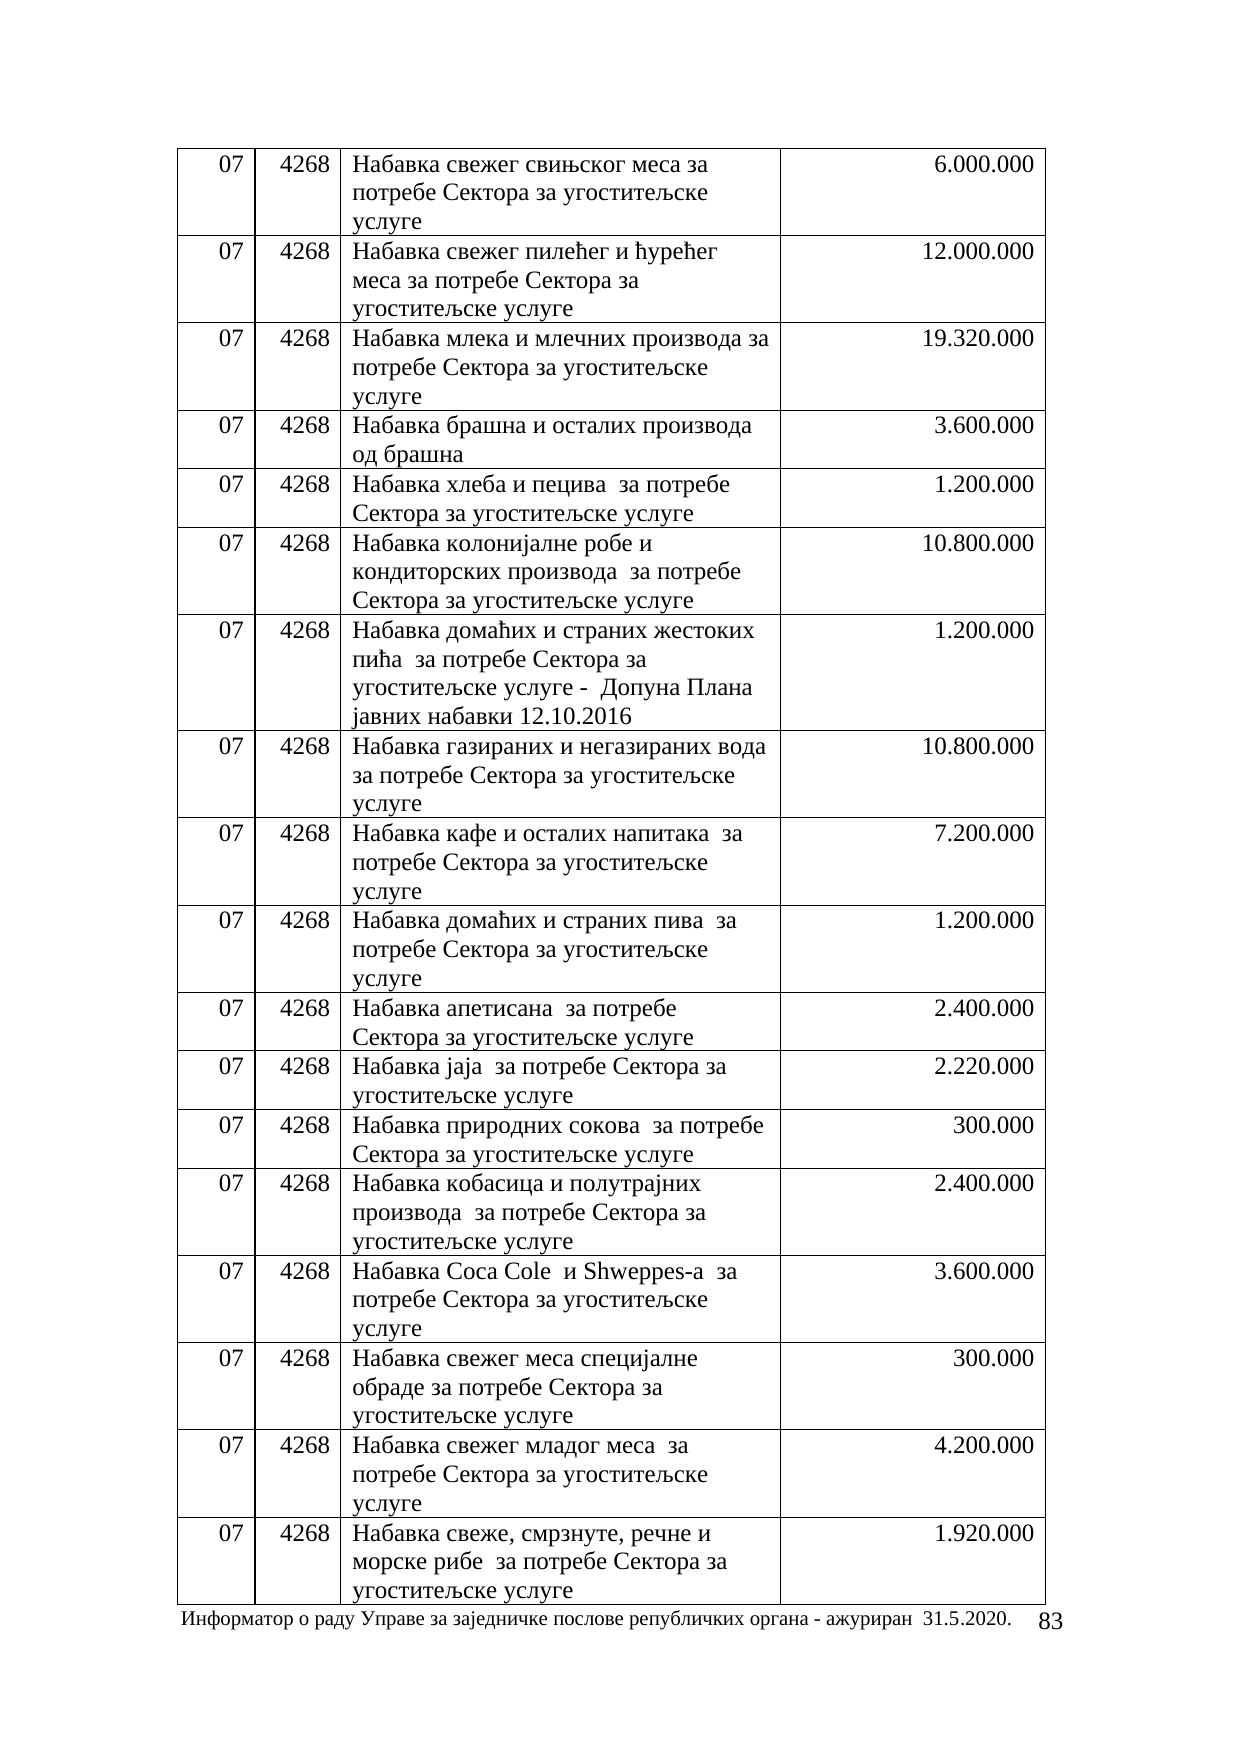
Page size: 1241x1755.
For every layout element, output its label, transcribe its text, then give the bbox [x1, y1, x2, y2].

table_cell Набавка свеже, смрзнуте, речне и морске рибе за потребе Сектора за угоститељске услуге [341, 1518, 780, 1604]
table_cell Набавка домаћих и страних пива за потребе Сектора за угоститељске услуге [341, 906, 780, 992]
table_cell Набавка колонијалне робе и кондиторских производа за потребе Сектора за угоститељске услуге [341, 528, 780, 614]
table_cell 4268 [256, 615, 340, 730]
table_cell Набавка домаћих и страних жестоких пића за потребе Сектора за угоститељске услуге - Допуна Плана јавних набавки 12.10.2016 [341, 615, 780, 730]
table_cell 4268 [256, 1518, 340, 1604]
table_cell 4268 [256, 1430, 340, 1517]
table_cell Набавка свежег свињског меса за потребе Сектора за угоститељске услуге [341, 149, 780, 235]
table_cell 07 [178, 615, 254, 730]
table_cell 07 [178, 469, 254, 527]
table_cell 4268 [256, 528, 340, 614]
table_cell 3.600.000 [781, 1256, 1045, 1342]
table_cell 4268 [256, 323, 340, 409]
table_cell 2.400.000 [781, 993, 1045, 1050]
table_cell Набавка Coca Cole и Shweppes-a за потребе Сектора за угоститељске услуге [341, 1256, 780, 1342]
table_cell 07 [178, 323, 254, 409]
table_cell 07 [178, 411, 254, 468]
table_cell 07 [178, 528, 254, 614]
table_cell 4268 [256, 469, 340, 527]
table_cell 4268 [256, 731, 340, 817]
table_cell 4268 [256, 1256, 340, 1342]
table_cell 3.600.000 [781, 411, 1045, 468]
table_cell 07 [178, 731, 254, 817]
table_cell 7.200.000 [781, 818, 1045, 904]
table_cell 4268 [256, 149, 340, 235]
table_cell 1.200.000 [781, 906, 1045, 992]
table_cell 4268 [256, 1343, 340, 1429]
table_cell Набавка брашна и осталих производа од брашна [341, 411, 780, 468]
table_cell 07 [178, 1343, 254, 1429]
table_cell 07 [178, 1051, 254, 1109]
table_cell Набавка свежег меса специјалне обраде за потребе Сектора за угоститељске услуге [341, 1343, 780, 1429]
table_cell 07 [178, 993, 254, 1050]
table_cell Набавка газираних и негазираних вода за потребе Сектора за угоститељске услуге [341, 731, 780, 817]
table_cell 07 [178, 906, 254, 992]
table_cell 4268 [256, 906, 340, 992]
table_cell 4268 [256, 1051, 340, 1109]
table_cell 6.000.000 [781, 149, 1045, 235]
table_cell 07 [178, 1518, 254, 1604]
table_cell Набавка свежег пилећег и ћурећег меса за потребе Сектора за угоститељске услуге [341, 236, 780, 322]
table_cell 07 [178, 236, 254, 322]
table_cell 1.200.000 [781, 615, 1045, 730]
table_cell 07 [178, 818, 254, 904]
table_cell 10.800.000 [781, 528, 1045, 614]
table_cell 4268 [256, 236, 340, 322]
table_cell Набавка хлеба и пецива за потребе Сектора за угоститељске услуге [341, 469, 780, 527]
table_cell 4268 [256, 993, 340, 1050]
table_cell 2.220.000 [781, 1051, 1045, 1109]
table_cell 4268 [256, 411, 340, 468]
table_cell 300.000 [781, 1110, 1045, 1167]
table_cell 07 [178, 1430, 254, 1517]
table_cell Набавка свежег младог меса за потребе Сектора за угоститељске услуге [341, 1430, 780, 1517]
table_cell 19.320.000 [781, 323, 1045, 409]
table_cell Набавка кафе и осталих напитака за потребе Сектора за угоститељске услуге [341, 818, 780, 904]
table_cell 4268 [256, 1110, 340, 1167]
table_cell 07 [178, 149, 254, 235]
table_cell 12.000.000 [781, 236, 1045, 322]
table_cell 4268 [256, 818, 340, 904]
table_cell 4268 [256, 1169, 340, 1255]
table_cell 07 [178, 1256, 254, 1342]
table_cell 07 [178, 1169, 254, 1255]
table_cell Набавка кобасица и полутрајних производа за потребе Сектора за угоститељске услуге [341, 1169, 780, 1255]
table_cell 2.400.000 [781, 1169, 1045, 1255]
table_cell Набавка млека и млечних производа за потребе Сектора за угоститељске услуге [341, 323, 780, 409]
table_cell Набавка природних сокова за потребе Сектора за угоститељске услуге [341, 1110, 780, 1167]
table_cell Набавка јаја за потребе Сектора за угоститељске услуге [341, 1051, 780, 1109]
table_cell 300.000 [781, 1343, 1045, 1429]
table_cell 1.200.000 [781, 469, 1045, 527]
table_cell 07 [178, 1110, 254, 1167]
table_cell 4.200.000 [781, 1430, 1045, 1517]
table_cell Набавка апетисана за потребе Сектора за угоститељске услуге [341, 993, 780, 1050]
table_cell 1.920.000 [781, 1518, 1045, 1604]
table_cell 10.800.000 [781, 731, 1045, 817]
